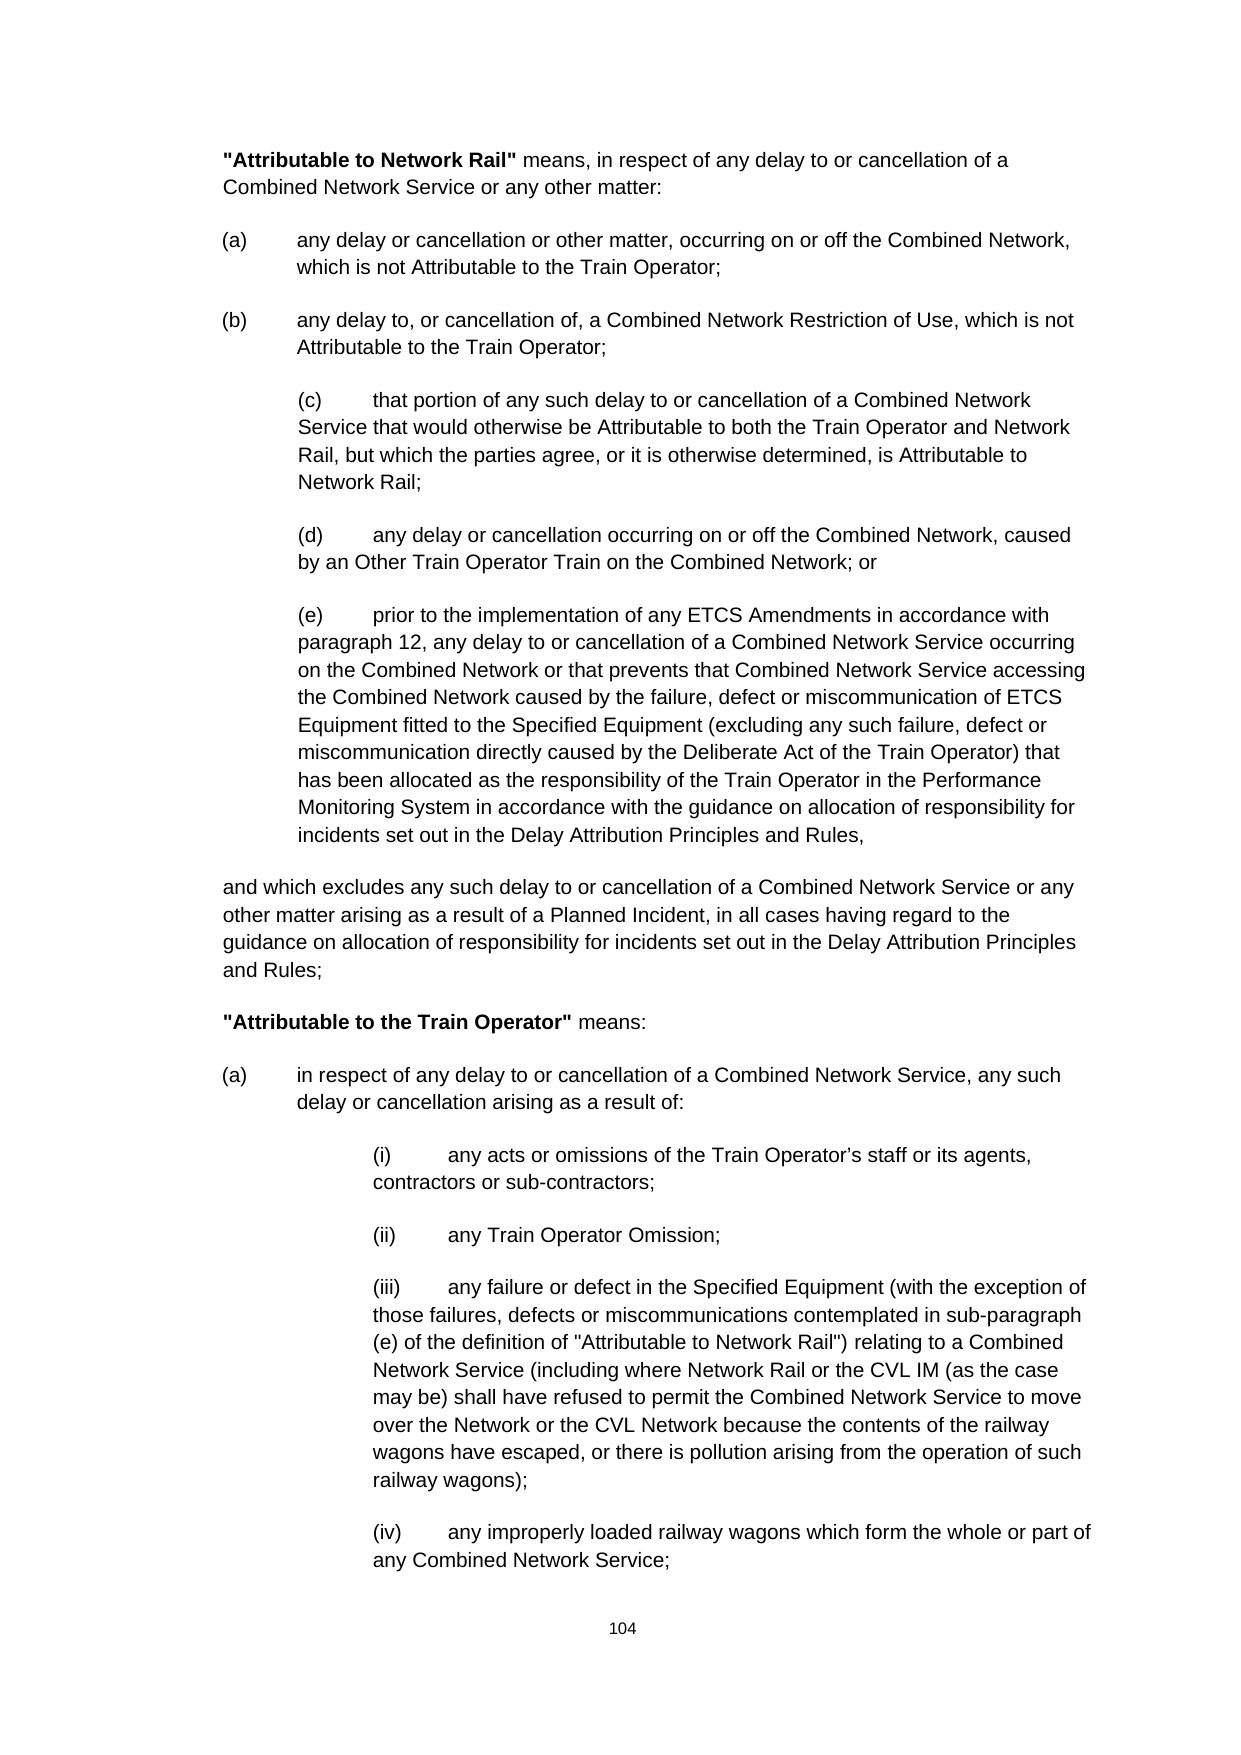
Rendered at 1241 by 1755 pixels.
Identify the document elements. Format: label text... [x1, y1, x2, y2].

text and which excludes any such delay to or cancellation of a Combined Network Service or any other matter arising as a result of a Planned Incident, in all cases having regard to the guidance on allocation of responsibility for incidents set out in the Delay Attribution Principles and Rules; [223, 875, 1093, 982]
list any delay to, or cancellation of, a Combined Network Restriction of Use, which is not Attributable to the Train Operator; [222, 308, 1093, 359]
list any acts or omissions of the Train Operator’s staff or its agents, contractors or sub-contractors; [373, 1143, 1093, 1194]
list any failure or defect in the Specified Equipment (with the exception of those failures, defects or miscommunications contemplated in sub-paragraph (e) of the definition of "Attributable to Network Rail") relating to a Combined Network Service (including where Network Rail or the CVL IM (as the case may be) shall have refused to permit the Combined Network Service to move over the Network or the CVL Network because the contents of the railway wagons have escaped, or there is pollution arising from the operation of such railway wagons); [373, 1275, 1093, 1492]
text "Attributable to Network Rail" means, in respect of any delay to or cancellation of a Combined Network Service or any other matter: [223, 148, 1093, 199]
list any delay or cancellation or other matter, occurring on or off the Combined Network, which is not Attributable to the Train Operator; [222, 228, 1093, 279]
list any improperly loaded railway wagons which form the whole or part of any Combined Network Service; [373, 1520, 1093, 1572]
list prior to the implementation of any ETCS Amendments in accordance with paragraph 12, any delay to or cancellation of a Combined Network Service occurring on the Combined Network or that prevents that Combined Network Service accessing the Combined Network caused by the failure, defect or miscommunication of ETCS Equipment fitted to the Specified Equipment (excluding any such failure, defect or miscommunication directly caused by the Deliberate Act of the Train Operator) that has been allocated as the responsibility of the Train Operator in the Performance Monitoring System in accordance with the guidance on allocation of responsibility for incidents set out in the Delay Attribution Principles and Rules, [298, 603, 1093, 847]
list in respect of any delay to or cancellation of a Combined Network Service, any such delay or cancellation arising as a result of: [222, 1063, 1093, 1114]
list that portion of any such delay to or cancellation of a Combined Network Service that would otherwise be Attributable to both the Train Operator and Network Rail, but which the parties agree, or it is otherwise determined, is Attributable to Network Rail; [298, 388, 1093, 494]
text "Attributable to the Train Operator" means: [223, 1010, 1093, 1034]
list any delay or cancellation occurring on or off the Combined Network, caused by an Other Train Operator Train on the Combined Network; or [298, 523, 1093, 574]
list any Train Operator Omission; [373, 1223, 1093, 1247]
